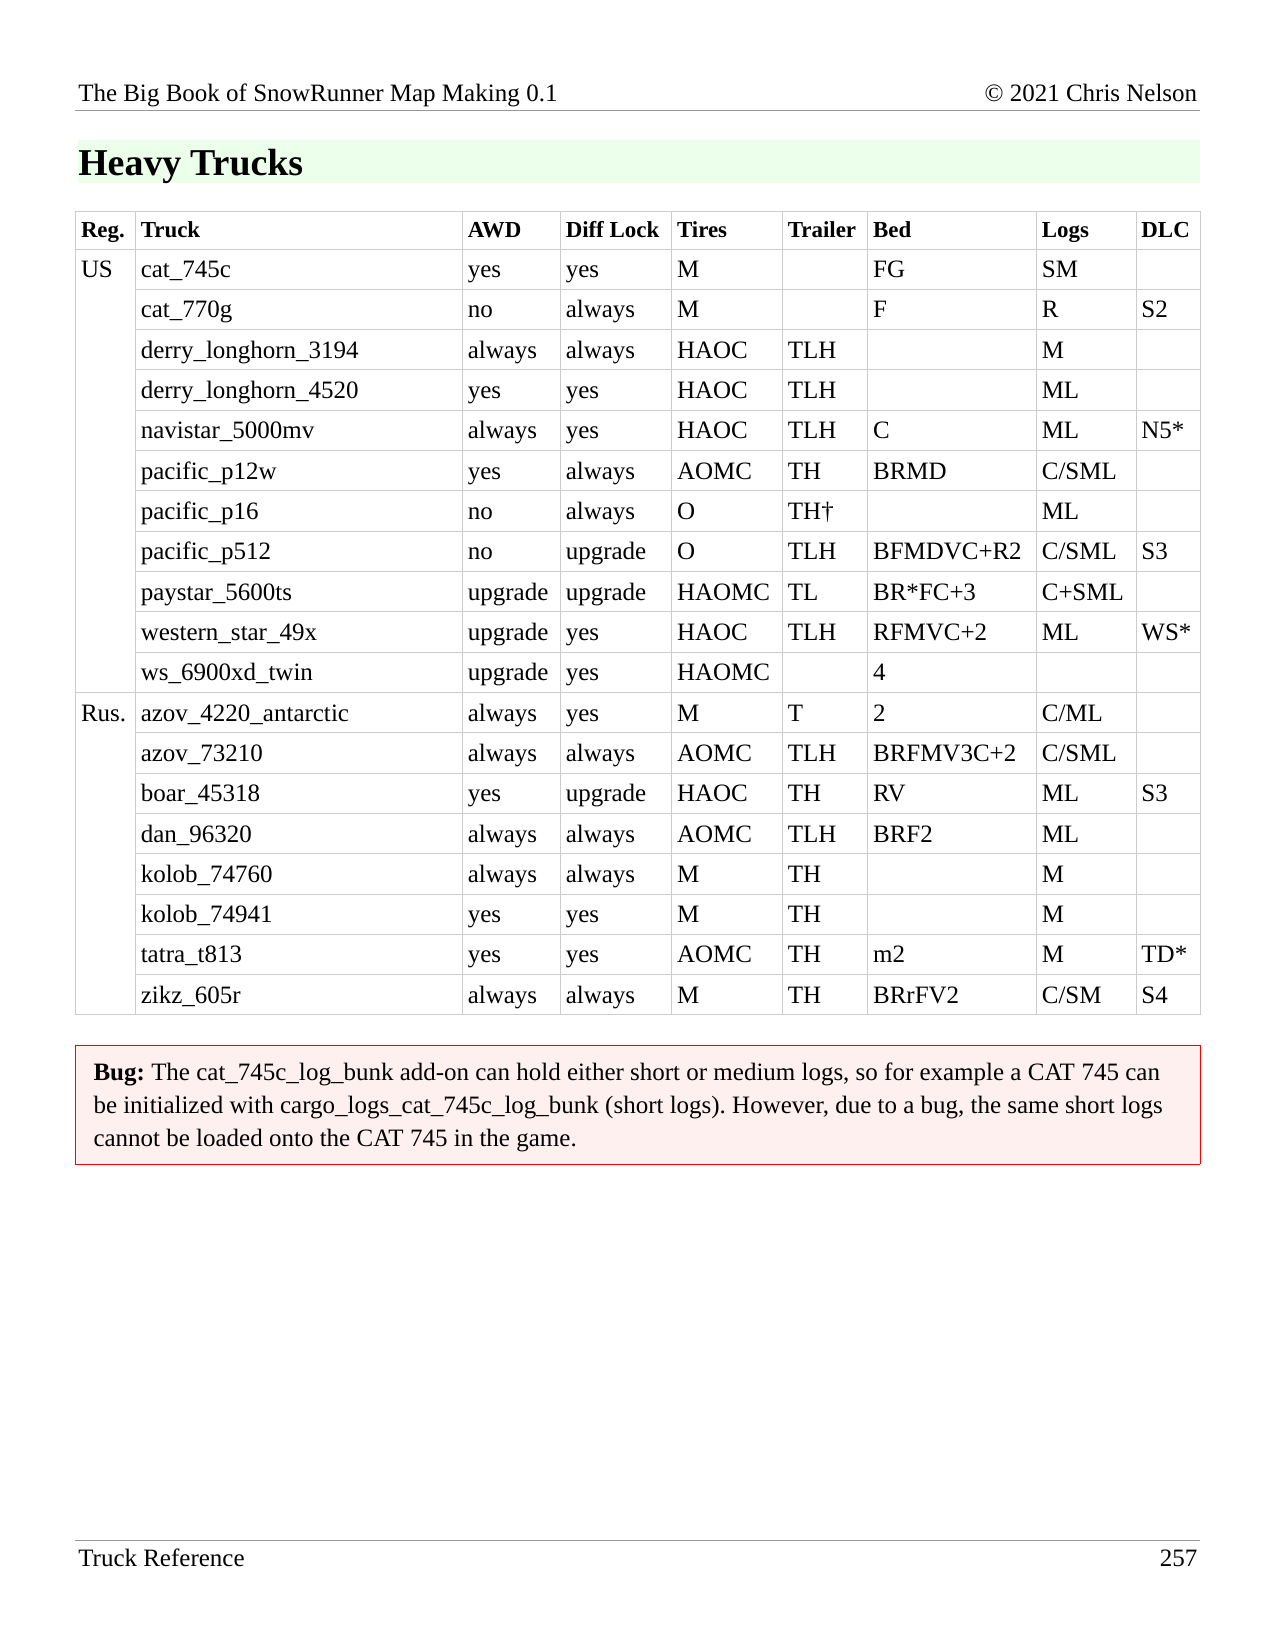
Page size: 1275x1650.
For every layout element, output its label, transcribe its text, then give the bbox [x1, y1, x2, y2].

table_cell always [463, 411, 560, 450]
table_cell yes [561, 612, 671, 652]
table_cell BRF2 [868, 814, 1036, 853]
table_cell yes [463, 370, 560, 410]
table_cell no [463, 491, 560, 531]
table_cell cat_770g [136, 290, 462, 329]
table_cell N5* [1137, 411, 1200, 450]
table_cell BR*FC+3 [868, 572, 1036, 611]
table_cell always [463, 693, 560, 732]
table_cell yes [561, 370, 671, 410]
table_cell always [463, 814, 560, 853]
table_cell TLH [783, 330, 867, 369]
table_cell pacific_p16 [136, 491, 462, 531]
table_cell T [783, 693, 867, 732]
table_cell RFMVC+2 [868, 612, 1036, 652]
table_cell TH [783, 975, 867, 1014]
table_cell cat_745c [136, 250, 462, 289]
table_cell C [868, 411, 1036, 450]
table_cell R [1037, 290, 1136, 329]
table_cell zikz_605r [136, 975, 462, 1014]
table_cell FG [868, 250, 1036, 289]
table_cell [783, 290, 867, 329]
table_cell [868, 854, 1036, 893]
table_cell ML [1037, 370, 1136, 410]
table_cell azov_73210 [136, 733, 462, 772]
table_cell M [672, 290, 782, 329]
table_cell [1137, 572, 1200, 611]
table_cell 4 [868, 653, 1036, 692]
table_cell always [463, 330, 560, 369]
table_cell ML [1037, 491, 1136, 531]
table_cell SM [1037, 250, 1136, 289]
table_cell always [561, 451, 671, 490]
table_cell [76, 531, 135, 571]
table_cell M [672, 693, 782, 732]
table_cell 2 [868, 693, 1036, 732]
table_cell always [561, 330, 671, 369]
table_cell upgrade [561, 532, 671, 571]
table_cell M [672, 975, 782, 1014]
table_cell TLH [783, 411, 867, 450]
table_cell upgrade [463, 612, 560, 652]
table_cell yes [463, 250, 560, 289]
table_cell [868, 895, 1036, 934]
table_cell C/SML [1037, 733, 1136, 772]
table_cell HAOC [672, 612, 782, 652]
table_cell yes [463, 895, 560, 934]
table_cell [76, 490, 135, 531]
table_cell derry_longhorn_3194 [136, 330, 462, 369]
table_cell [1137, 895, 1200, 934]
table_cell AOMC [672, 733, 782, 772]
table_cell [76, 329, 135, 369]
table_cell [76, 652, 135, 692]
table_cell always [561, 491, 671, 531]
table_cell M [1037, 854, 1136, 893]
table_cell [76, 289, 135, 329]
table_cell [1137, 814, 1200, 853]
table_cell TLH [783, 612, 867, 652]
table_cell O [672, 532, 782, 571]
table_cell [76, 934, 135, 974]
table_header Logs [1037, 212, 1136, 248]
table_cell TLH [783, 370, 867, 410]
table_cell [868, 370, 1036, 410]
table_cell TH† [783, 491, 867, 531]
table_cell [783, 653, 867, 692]
table_cell HAOC [672, 774, 782, 813]
table_cell WS* [1137, 612, 1200, 652]
table_cell upgrade [561, 572, 671, 611]
table_cell AOMC [672, 935, 782, 974]
table_cell azov_4220_antarctic [136, 693, 462, 732]
table_cell [1137, 854, 1200, 893]
table_cell M [1037, 895, 1136, 934]
table_cell always [561, 733, 671, 772]
table_cell no [463, 290, 560, 329]
table_header Tires [672, 212, 782, 248]
table_cell ML [1037, 411, 1136, 450]
table_header Truck [136, 212, 462, 248]
table_cell [76, 732, 135, 772]
table_cell upgrade [463, 653, 560, 692]
table_header DLC [1137, 212, 1200, 248]
table_cell S4 [1137, 975, 1200, 1014]
table_cell pacific_p512 [136, 532, 462, 571]
table_cell upgrade [463, 572, 560, 611]
table_cell HAOC [672, 330, 782, 369]
table_cell TH [783, 774, 867, 813]
table_cell [1137, 451, 1200, 490]
table_cell always [463, 854, 560, 893]
table_cell ws_6900xd_twin [136, 653, 462, 692]
table_cell upgrade [561, 774, 671, 813]
table_cell M [672, 854, 782, 893]
table_cell BRMD [868, 451, 1036, 490]
table_cell western_star_49x [136, 612, 462, 652]
table_cell M [1037, 935, 1136, 974]
table_cell dan_96320 [136, 814, 462, 853]
table_cell always [561, 854, 671, 893]
table_cell tatra_t813 [136, 935, 462, 974]
table_cell paystar_5600ts [136, 572, 462, 611]
table_cell kolob_74760 [136, 854, 462, 893]
table_cell [76, 974, 135, 1014]
table_header Diff Lock [561, 212, 671, 248]
table_cell ML [1037, 612, 1136, 652]
table_cell S2 [1137, 290, 1200, 329]
table_cell TLH [783, 814, 867, 853]
table_cell BRrFV2 [868, 975, 1036, 1014]
table_cell [1137, 733, 1200, 772]
table_cell always [561, 975, 671, 1014]
table_cell navistar_5000mv [136, 411, 462, 450]
table_cell [868, 491, 1036, 531]
table_cell C/SML [1037, 532, 1136, 571]
table_cell O [672, 491, 782, 531]
table_cell C/SML [1037, 451, 1136, 490]
table_cell yes [561, 250, 671, 289]
table_cell always [561, 290, 671, 329]
table_cell AOMC [672, 451, 782, 490]
table_cell Rus. [76, 693, 135, 732]
table_cell [76, 369, 135, 410]
table_cell RV [868, 774, 1036, 813]
table_cell yes [561, 935, 671, 974]
table_cell [1137, 330, 1200, 369]
table_cell yes [561, 693, 671, 732]
table_cell [783, 250, 867, 289]
table_cell TL [783, 572, 867, 611]
table_cell TH [783, 451, 867, 490]
table_cell [76, 773, 135, 813]
table_cell TLH [783, 532, 867, 571]
table_cell [1137, 370, 1200, 410]
table_cell [868, 330, 1036, 369]
table_cell HAOMC [672, 653, 782, 692]
table_cell [76, 410, 135, 450]
table_header Reg. [76, 212, 135, 248]
table_cell C/ML [1037, 693, 1136, 732]
table_cell TLH [783, 733, 867, 772]
table_cell TH [783, 895, 867, 934]
table_cell always [561, 814, 671, 853]
table_cell yes [561, 653, 671, 692]
table_cell HAOC [672, 370, 782, 410]
table_cell always [463, 975, 560, 1014]
table_cell BFMDVC+R2 [868, 532, 1036, 571]
table_cell TD* [1137, 935, 1200, 974]
table_cell yes [561, 411, 671, 450]
table_cell HAOC [672, 411, 782, 450]
table_cell always [463, 733, 560, 772]
list The cat_745c_log_bunk add-on can hold either short or medium logs, so for example a CAT 745 can be initialized with cargo_logs_cat_745c_log_bunk (short logs). However, due to a bug, the same short logs cannot be loaded onto the CAT 745 in the game. [76, 1046, 1200, 1164]
table_cell yes [463, 935, 560, 974]
table_cell BRFMV3C+2 [868, 733, 1036, 772]
table_cell yes [463, 774, 560, 813]
subtitle Heavy Trucks [78, 140, 1200, 183]
table_cell F [868, 290, 1036, 329]
table_cell S3 [1137, 774, 1200, 813]
table_cell yes [463, 451, 560, 490]
table_cell [76, 611, 135, 652]
table_cell ML [1037, 774, 1136, 813]
table_cell [1137, 693, 1200, 732]
table_header Bed [868, 212, 1036, 248]
table_header AWD [463, 212, 560, 248]
table_cell [76, 813, 135, 853]
table_cell kolob_74941 [136, 895, 462, 934]
table_cell AOMC [672, 814, 782, 853]
table_cell C/SM [1037, 975, 1136, 1014]
table_cell [1137, 250, 1200, 289]
table_cell pacific_p12w [136, 451, 462, 490]
table_cell [76, 450, 135, 490]
table_cell no [463, 532, 560, 571]
table_cell M [672, 895, 782, 934]
table_cell [1037, 653, 1136, 692]
table_cell yes [561, 895, 671, 934]
table_cell derry_longhorn_4520 [136, 370, 462, 410]
table_cell C+SML [1037, 572, 1136, 611]
table_cell m2 [868, 935, 1036, 974]
table_cell HAOMC [672, 572, 782, 611]
table_cell [1137, 653, 1200, 692]
table_cell US [76, 250, 135, 289]
table_cell M [672, 250, 782, 289]
table_cell S3 [1137, 532, 1200, 571]
table_cell [76, 853, 135, 893]
table_cell boar_45318 [136, 774, 462, 813]
table_cell M [1037, 330, 1136, 369]
table_cell ML [1037, 814, 1136, 853]
table_cell [76, 571, 135, 611]
table_cell TH [783, 935, 867, 974]
table_cell [1137, 491, 1200, 531]
table_header Trailer [783, 212, 867, 248]
table_cell TH [783, 854, 867, 893]
table_cell [76, 894, 135, 934]
